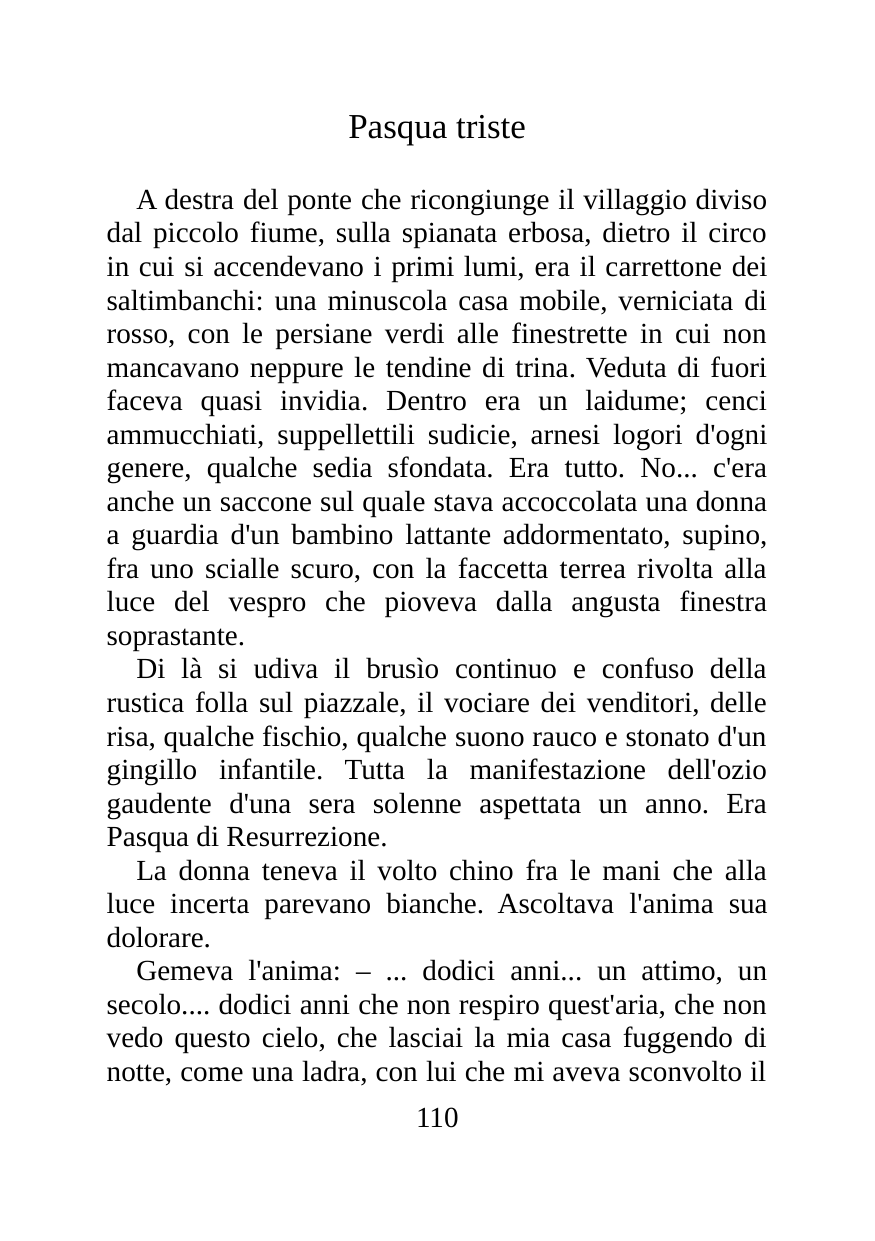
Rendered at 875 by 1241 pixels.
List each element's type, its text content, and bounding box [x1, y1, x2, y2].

text La donna teneva il volto chino fra le mani che alla luce incerta parevano bianche. Ascoltava l'anima sua dolorare. [106, 853, 768, 953]
text Gemeva l'anima: ‒ ... dodici anni... un attimo, un secolo.... dodici anni che non respiro quest'aria, che non vedo questo cielo, che lasciai la mia casa fuggendo di notte, come una ladra, con lui che mi aveva sconvolto il [106, 953, 768, 1088]
subtitle Pasqua triste [106, 106, 768, 147]
text A destra del ponte che ricongiunge il villaggio diviso dal piccolo fiume, sulla spianata erbosa, dietro il circo in cui si accendevano i primi lumi, era il carrettone dei saltimbanchi: una minuscola casa mobile, verniciata di rosso, con le persiane verdi alle finestrette in cui non mancavano neppure le tendine di trina. Veduta di fuori faceva quasi invidia. Dentro era un laidume; cenci ammucchiati, suppellettili sudicie, arnesi logori d'ogni genere, qualche sedia sfondata. Era tutto. No... c'era anche un saccone sul quale stava accoccolata una donna a guardia d'un bambino lattante addormentato, supino, fra uno scialle scuro, con la faccetta terrea rivolta alla luce del vespro che pioveva dalla angusta finestra soprastante. [106, 182, 768, 652]
text Di là si udiva il brusìo continuo e confuso della rustica folla sul piazzale, il vociare dei venditori, delle risa, qualche fischio, qualche suono rauco e stonato d'un gingillo infantile. Tutta la manifestazione dell'ozio gaudente d'una sera solenne aspettata un anno. Era Pasqua di Resurrezione. [106, 652, 768, 853]
